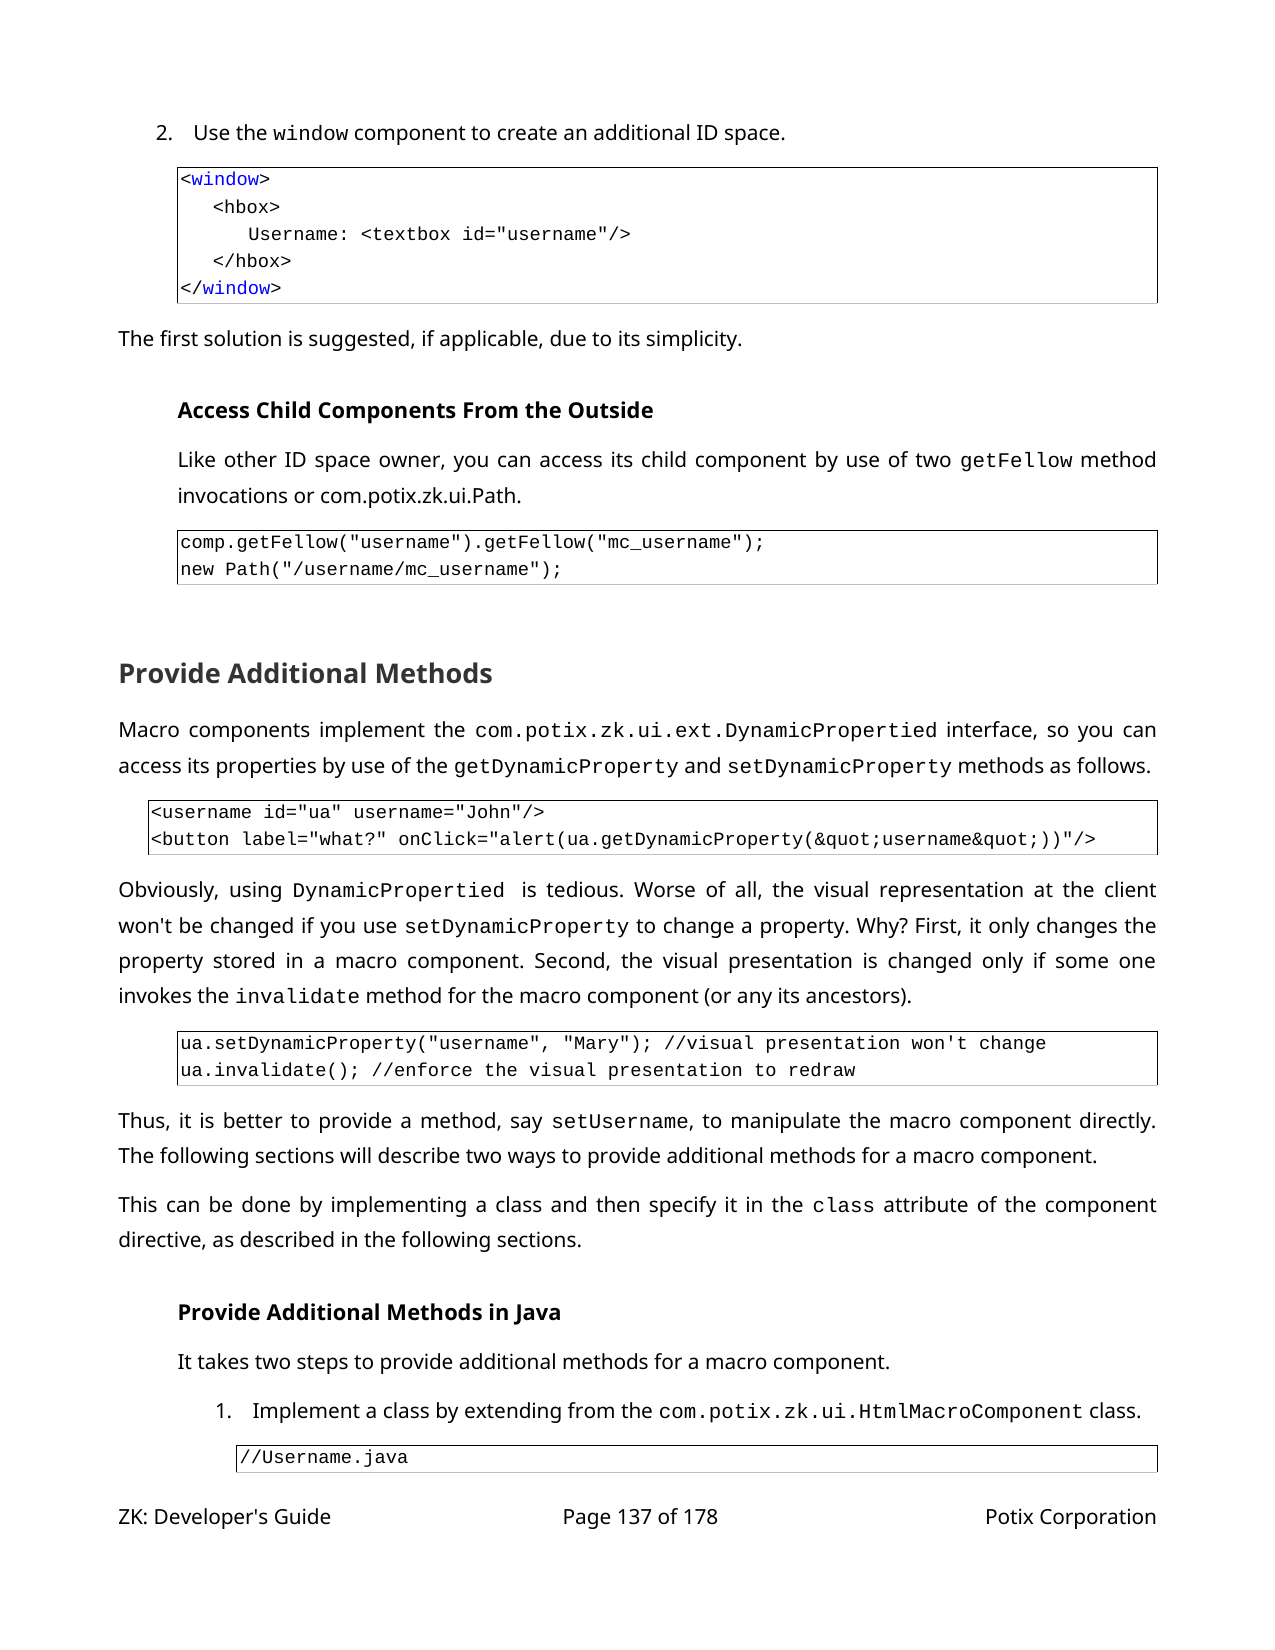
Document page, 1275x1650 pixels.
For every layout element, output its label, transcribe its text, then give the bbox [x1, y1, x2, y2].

text ua.setDynamicProperty("username", "Mary"); //visual presentation won't change [178, 1032, 1157, 1055]
text It takes two steps to provide additional methods for a macro component. [177, 1347, 1157, 1375]
text This can be done by implementing a class and then specify it in the class attribute of the component directive, as described in the following sections. [118, 1190, 1157, 1254]
text <button label="what?" onClick="alert(ua.getDynamicProperty(&quot;username&quot;))"/> [149, 827, 1157, 854]
text //Username.java [237, 1446, 1157, 1472]
text </hbox> [178, 249, 1157, 273]
text Obviously, using DynamicPropertied is tedious. Worse of all, the visual representation at the client won't be changed if you use setDynamicProperty to change a property. Why? First, it only changes the property stored in a macro component. Second, the visual presentation is changed only if some one invokes the invalidate method for the macro component (or any its ancestors). [118, 875, 1157, 1010]
text The first solution is suggested, if applicable, due to its simplicity. [118, 324, 1157, 352]
list Implement a class by extending from the com.potix.zk.ui.HtmlMacroComponent class. [215, 1396, 1157, 1424]
text comp.getFellow("username").getFellow("mc_username"); [178, 531, 1157, 554]
text Username: <textbox id="username"/> [178, 222, 1157, 246]
subtitle Provide Additional Methods [118, 655, 1157, 692]
text ua.invalidate(); //enforce the visual presentation to redraw [178, 1058, 1157, 1085]
text <username id="ua" username="John"/> [149, 801, 1157, 824]
text Macro components implement the com.potix.zk.ui.ext.DynamicPropertied interface, so you can access its properties by use of the getDynamicProperty and setDynamicProperty methods as follows. [118, 715, 1157, 779]
text <hbox> [178, 194, 1157, 219]
text new Path("/username/mc_username"); [178, 557, 1157, 584]
text <window> [178, 168, 1157, 192]
subtitle Access Child Components From the Outside [177, 395, 1157, 425]
list Use the window component to create an additional ID space. [156, 118, 1157, 147]
text Thus, it is better to provide a method, say setUsername, to manipulate the macro component directly. The following sections will describe two ways to provide additional methods for a macro component. [118, 1106, 1157, 1169]
subtitle Provide Additional Methods in Java [177, 1296, 1157, 1326]
text Like other ID space owner, you can access its child component by use of two getFellow method invocations or com.potix.zk.ui.Path. [177, 445, 1157, 509]
text </window> [178, 276, 1157, 303]
